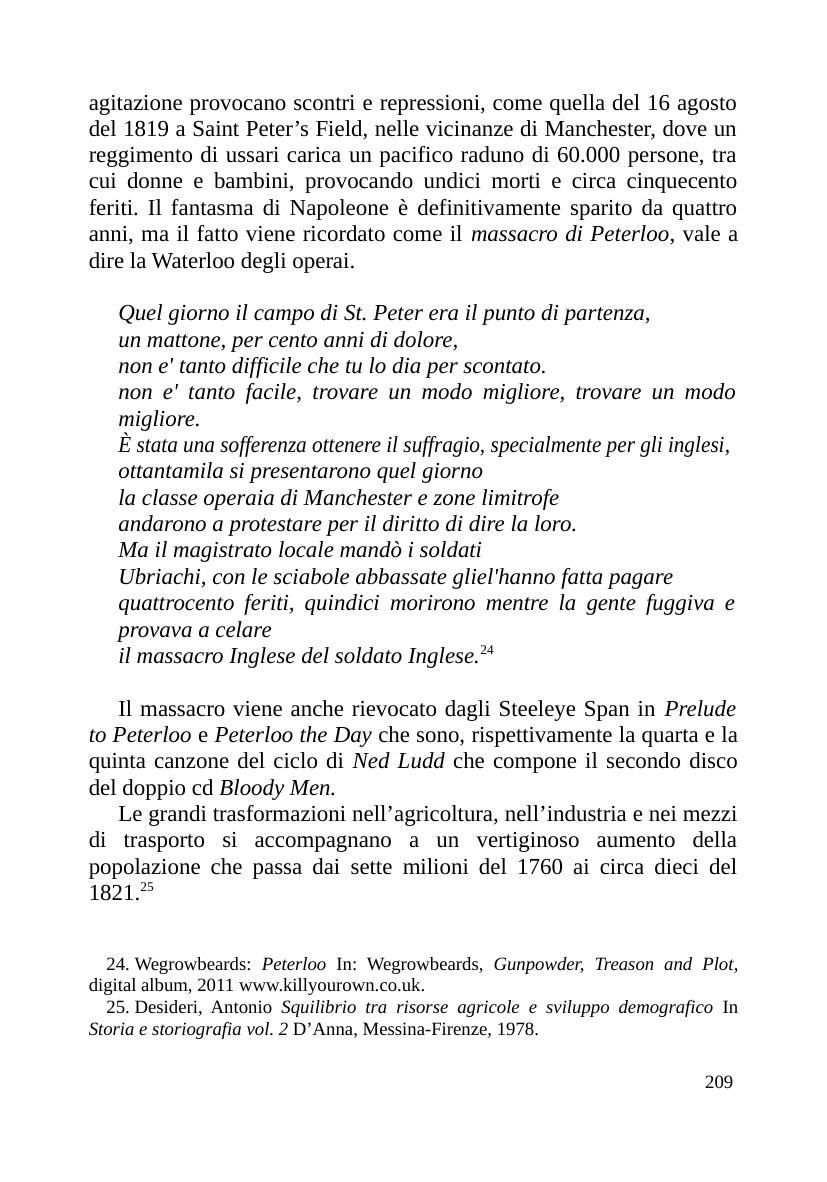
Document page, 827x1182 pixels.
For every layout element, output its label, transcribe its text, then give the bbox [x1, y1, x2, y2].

text un mattone, per cento anni di dolore, [118, 326, 738, 352]
text quattrocento feriti, quindici morirono mentre la gente fuggiva e provava a celare [118, 589, 738, 642]
text agitazione provocano scontri e repressioni, come quella del 16 agosto del 1819 a Saint Peter’s Field, nelle vicinanze di Manchester, dove un reggimento di ussari carica un pacifico raduno di 60.000 persone, tra cui donne e bambini, provocando undici morti e circa cinquecento feriti. Il fantasma di Napoleone è definitivamente sparito da quattro anni, ma il fatto viene ricordato come il massacro di Peterloo, vale a dire la Waterloo degli operai. [88, 88, 738, 273]
text Wegrowbeards: Peterloo In: Wegrowbeards, Gunpowder, Treason and Plot, digital album, 2011 www.killyourown.co.uk. [88, 953, 738, 996]
text Il massacro viene anche rievocato dagli Steeleye Span in Prelude to Peterloo e Peterloo the Day che sono, rispettivamente la quarta e la quinta canzone del ciclo di Ned Ludd che compone il secondo disco del doppio cd Bloody Men. [88, 695, 738, 800]
text ottantamila si presentarono quel giorno [118, 457, 738, 484]
text non e' tanto facile, trovare un modo migliore, trovare un modo migliore. [118, 378, 738, 431]
text Ubriachi, con le sciabole abbassate gliel'hanno fatta pagare [118, 563, 738, 589]
text il massacro Inglese del soldato Inglese. [118, 642, 738, 668]
text la classe operaia di Manchester e zone limitrofe [118, 484, 738, 510]
text Le grandi trasformazioni nell’agricoltura, nell’industria e nei mezzi di trasporto si accompagnano a un vertiginoso aumento della popolazione che passa dai sette milioni del 1760 ai circa dieci del 1821. [88, 800, 738, 906]
text Quel giorno il campo di St. Peter era il punto di partenza, [118, 299, 738, 326]
text È stata una sofferenza ottenere il suffragio, specialmente per gli inglesi, [118, 431, 738, 457]
text non e' tanto difficile che tu lo dia per scontato. [118, 352, 738, 378]
text Desideri, Antonio Squilibrio tra risorse agricole e sviluppo demografico In Storia e storiografia vol. 2 D’Anna, Messina-Firenze, 1978. [88, 996, 738, 1039]
text Ma il magistrato locale mandò i soldati [118, 537, 738, 563]
text andarono a protestare per il diritto di dire la loro. [118, 510, 738, 537]
